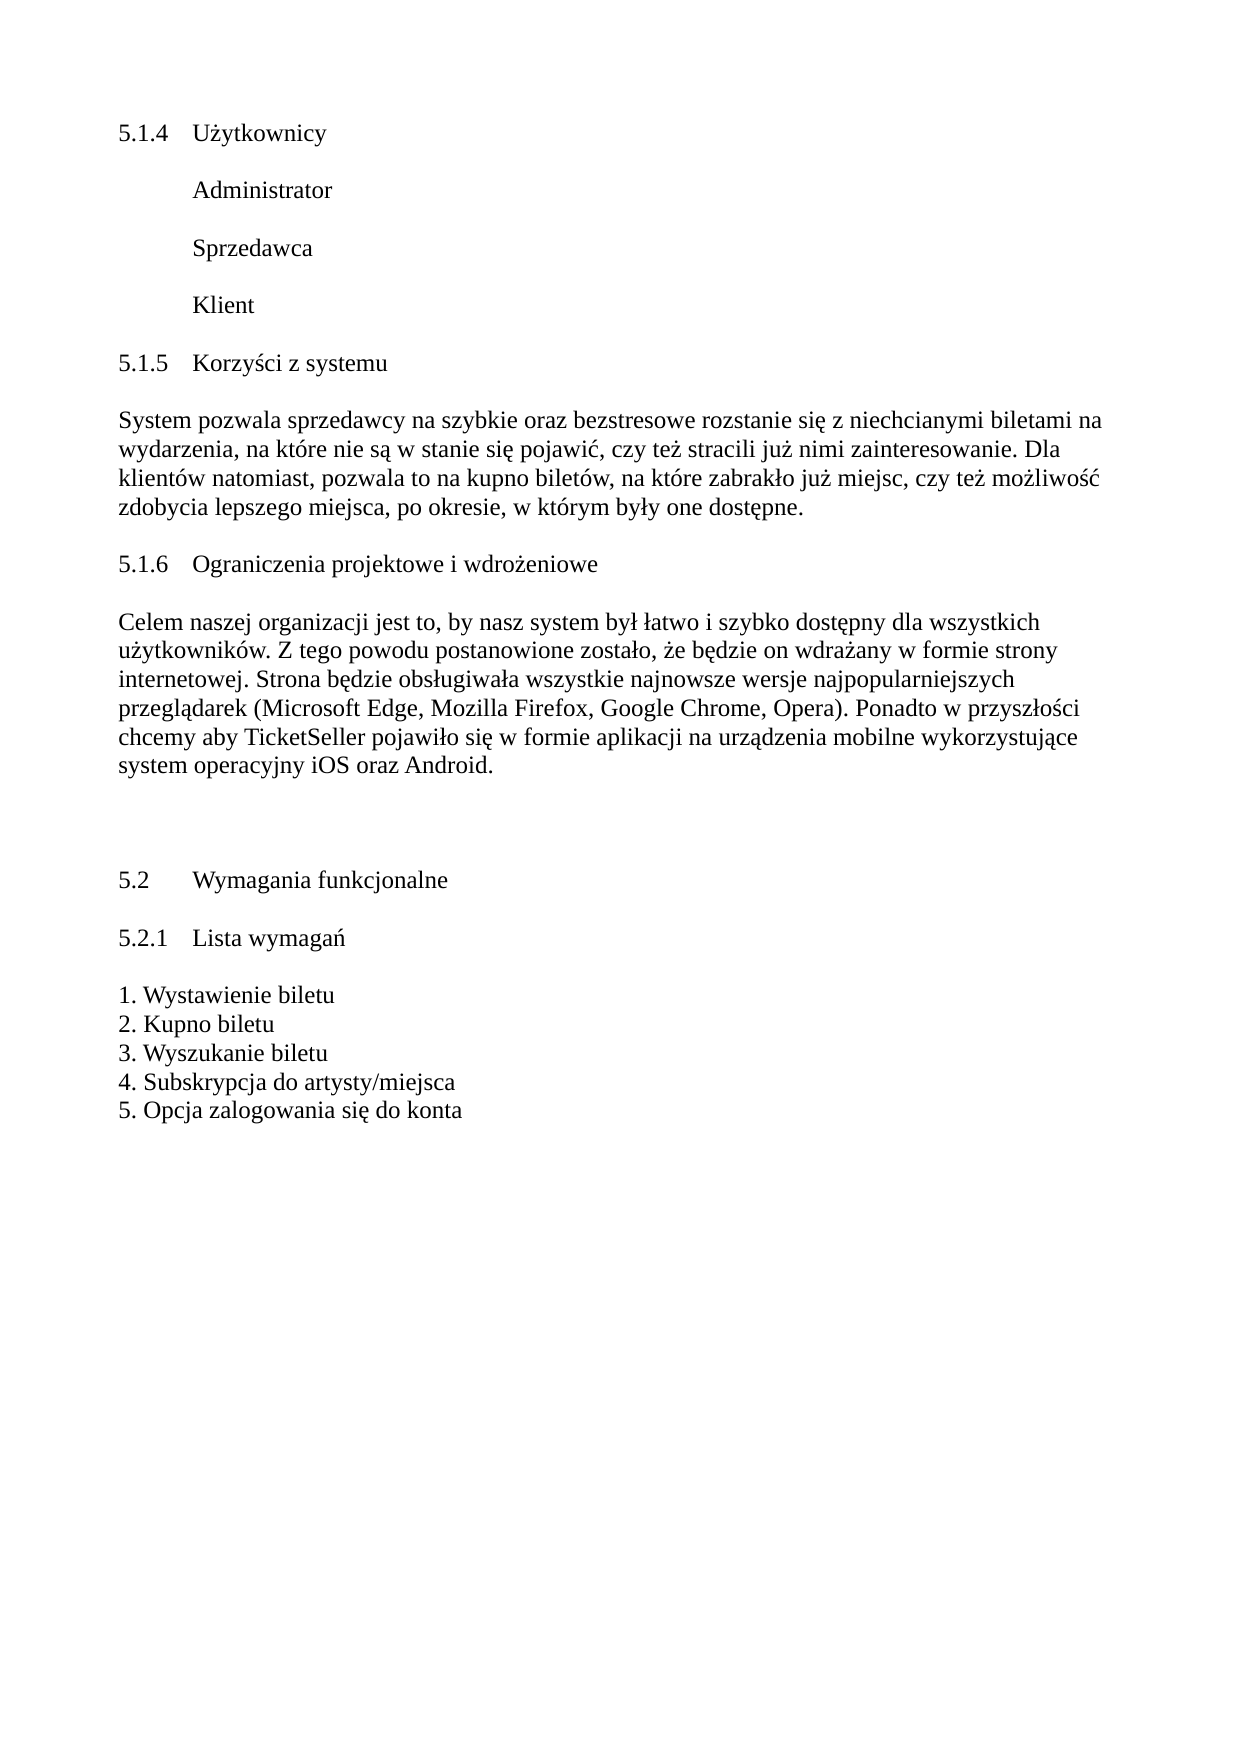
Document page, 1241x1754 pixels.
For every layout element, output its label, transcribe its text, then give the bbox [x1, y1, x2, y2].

text 5.2 Wymagania funkcjonalne [118, 866, 1122, 894]
text Sprzedawca [118, 233, 1122, 262]
text 4. Subskrypcja do artysty/miejsca [118, 1067, 1122, 1096]
text 3. Wyszukanie biletu [118, 1038, 1122, 1067]
text 2. Kupno biletu [118, 1009, 1122, 1038]
text 5.1.4 Użytkownicy [118, 118, 1122, 147]
text 5.1.5 Korzyści z systemu [118, 348, 1122, 377]
text System pozwala sprzedawcy na szybkie oraz bezstresowe rozstanie się z niechcianymi biletami na wydarzenia, na które nie są w stanie się pojawić, czy też stracili już nimi zainteresowanie. Dla klientów natomiast, pozwala to na kupno biletów, na które zabrakło już miejsc, czy też możliwość zdobycia lepszego miejsca, po okresie, w którym były one dostępne. [118, 406, 1122, 521]
text Administrator [118, 176, 1122, 204]
text Celem naszej organizacji jest to, by nasz system był łatwo i szybko dostępny dla wszystkich użytkowników. Z tego powodu postanowione zostało, że będzie on wdrażany w formie strony internetowej. Strona będzie obsługiwała wszystkie najnowsze wersje najpopularniejszych przeglądarek (Microsoft Edge, Mozilla Firefox, Google Chrome, Opera). Ponadto w przyszłości chcemy aby TicketSeller pojawiło się w formie aplikacji na urządzenia mobilne wykorzystujące system operacyjny iOS oraz Android. [118, 607, 1122, 779]
text 5.1.6 Ograniczenia projektowe i wdrożeniowe [118, 549, 1122, 578]
text 1. Wystawienie biletu [118, 981, 1122, 1009]
text 5. Opcja zalogowania się do konta [118, 1096, 1122, 1124]
text 5.2.1 Lista wymagań [118, 923, 1122, 952]
text Klient [118, 291, 1122, 319]
